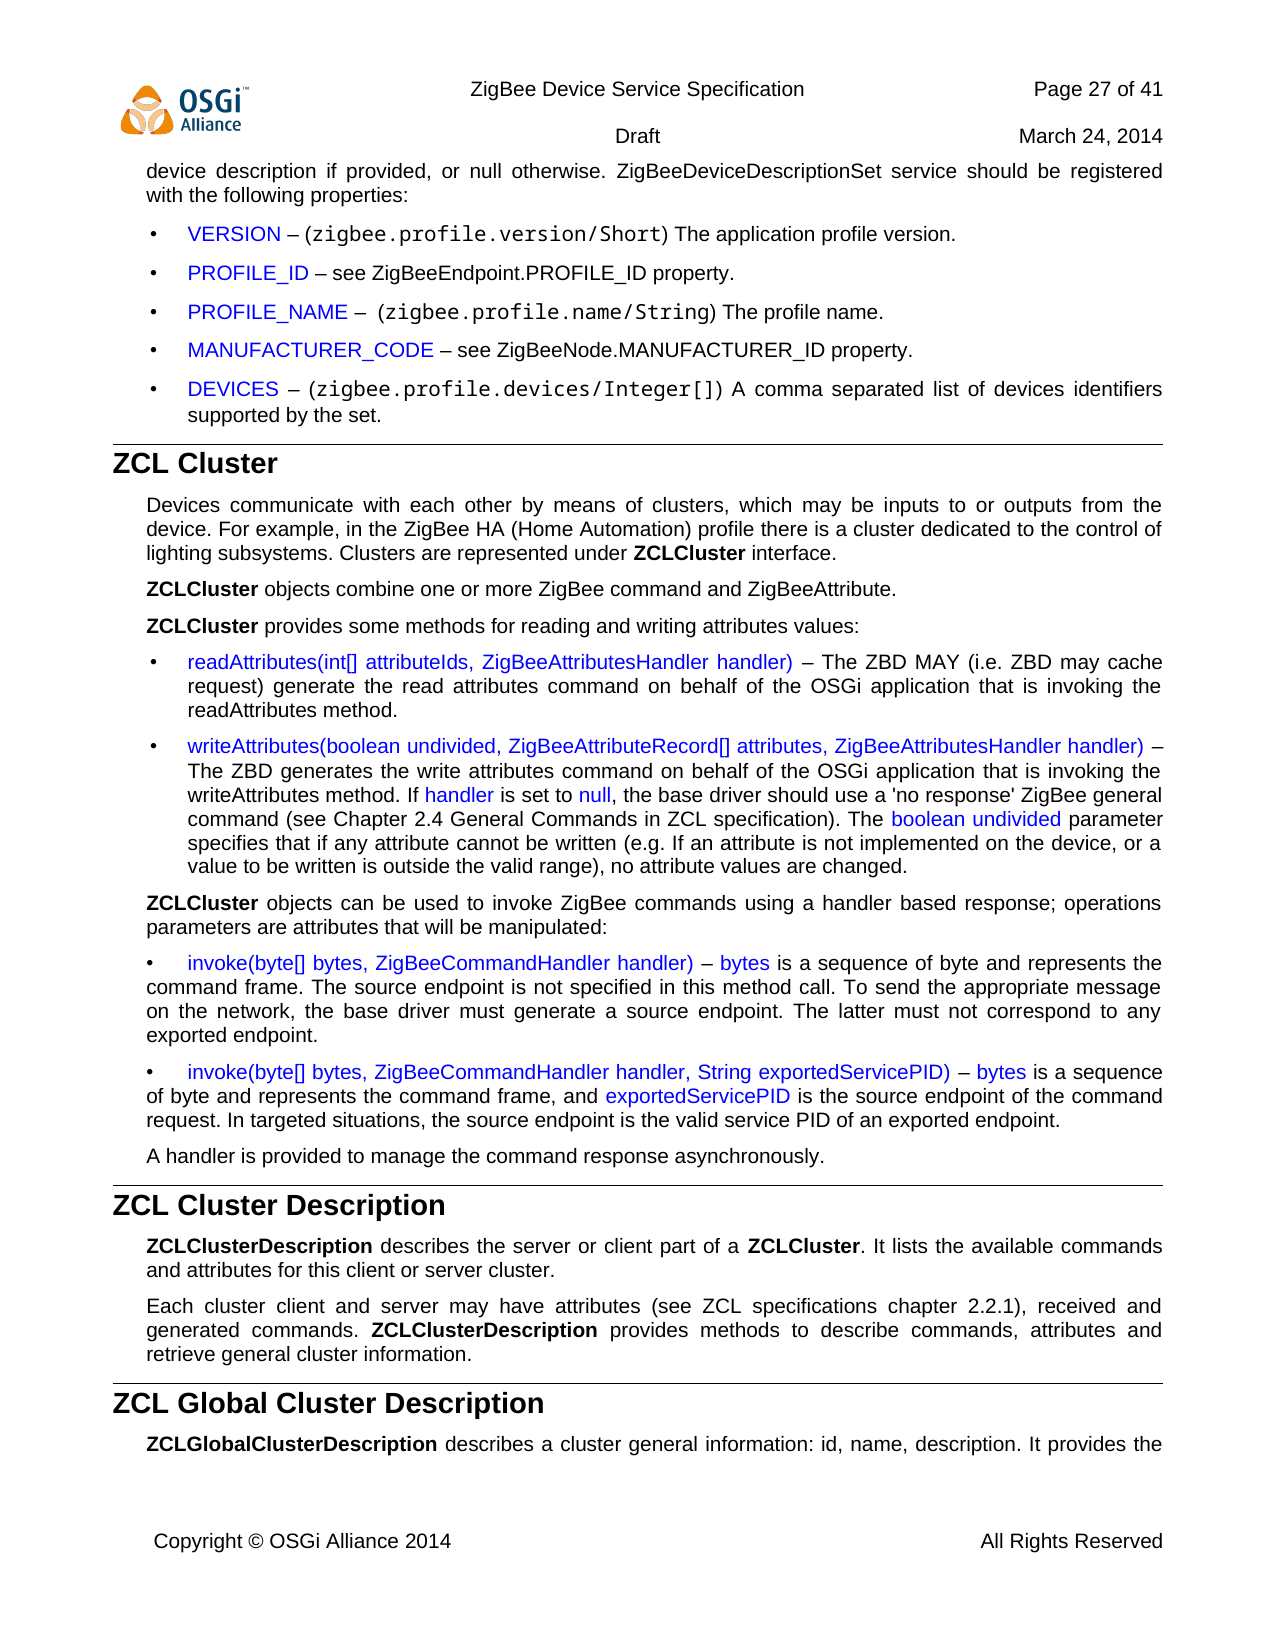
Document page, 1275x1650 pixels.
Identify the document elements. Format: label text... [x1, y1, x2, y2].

list invoke(byte[] bytes, ZigBeeCommandHandler handler, String exportedServicePID) – bytes is a sequence of byte and represents the command frame, and exportedServicePID is the source endpoint of the command request. In targeted situations, the source endpoint is the valid service PID of an exported endpoint. [146, 1059, 1163, 1132]
list MANUFACTURER_CODE – see ZigBeeNode.MANUFACTURER_ID property. [150, 338, 1163, 362]
list DEVICES – (zigbee.profile.devices/Integer[]) A comma separated list of devices identifiers supported by the set. [150, 374, 1163, 427]
list readAttributes(int[] attributeIds, ZigBeeAttributesHandler handler) – The ZBD MAY (i.e. ZBD may cache request) generate the read attributes command on behalf of the OSGi application that is invoking the readAttributes method. [150, 650, 1163, 722]
text ZCLCluster provides some methods for reading and writing attributes values: [146, 613, 1163, 637]
list PROFILE_ID – see ZigBeeEndpoint.PROFILE_ID property. [150, 260, 1163, 284]
text ZCLCluster objects can be used to invoke ZigBee commands using a handler based response; operations parameters are attributes that will be manipulated: [146, 891, 1163, 939]
list A handler is provided to manage the command response asynchronously. [146, 1144, 1163, 1168]
text ZCLGlobalClusterDescription describes a cluster general information: id, name, description. It provides the [146, 1432, 1163, 1456]
list writeAttributes(boolean undivided, ZigBeeAttributeRecord[] attributes, ZigBeeAttributesHandler handler) – The ZBD generates the write attributes command on behalf of the OSGi application that is invoking the writeAttributes method. If handler is set to null, the base driver should use a 'no response' ZigBee general command (see Chapter 2.4 General Commands in ZCL specification). The boolean undivided parameter specifies that if any attribute cannot be written (e.g. If an attribute is not implemented on the device, or a value to be written is outside the valid range), no attribute values are changed. [150, 734, 1163, 878]
subtitle ZCL Global Cluster Description [112, 1384, 1163, 1419]
text ZCLClusterDescription describes the server or client part of a ZCLCluster. It lists the available commands and attributes for this client or server cluster. [146, 1234, 1163, 1282]
list invoke(byte[] bytes, ZigBeeCommandHandler handler) – bytes is a sequence of byte and represents the command frame. The source endpoint is not specified in this method call. To send the appropriate message on the network, the base driver must generate a source endpoint. The latter must not correspond to any exported endpoint. [146, 951, 1163, 1047]
text Each cluster client and server may have attributes (see ZCL specifications chapter 2.2.1), received and generated commands. ZCLClusterDescription provides methods to describe commands, attributes and retrieve general cluster information. [146, 1294, 1163, 1366]
text ZCLCluster objects combine one or more ZigBee command and ZigBeeAttribute. [146, 577, 1163, 601]
text Devices communicate with each other by means of clusters, which may be inputs to or outputs from the device. For example, in the ZigBee HA (Home Automation) profile there is a cluster dedicated to the control of lighting subsystems. Clusters are represented under ZCLCluster interface. [146, 493, 1163, 564]
list VERSION – (zigbee.profile.version/Short) The application profile version. [150, 219, 1163, 248]
subtitle ZCL Cluster Description [112, 1186, 1163, 1221]
picture [113, 78, 257, 142]
list PROFILE_NAME – (zigbee.profile.name/String) The profile name. [150, 297, 1163, 325]
subtitle ZCL Cluster [112, 445, 1163, 480]
text device description if provided, or null otherwise. ZigBeeDeviceDescriptionSet service should be registered with the following properties: [146, 159, 1163, 207]
